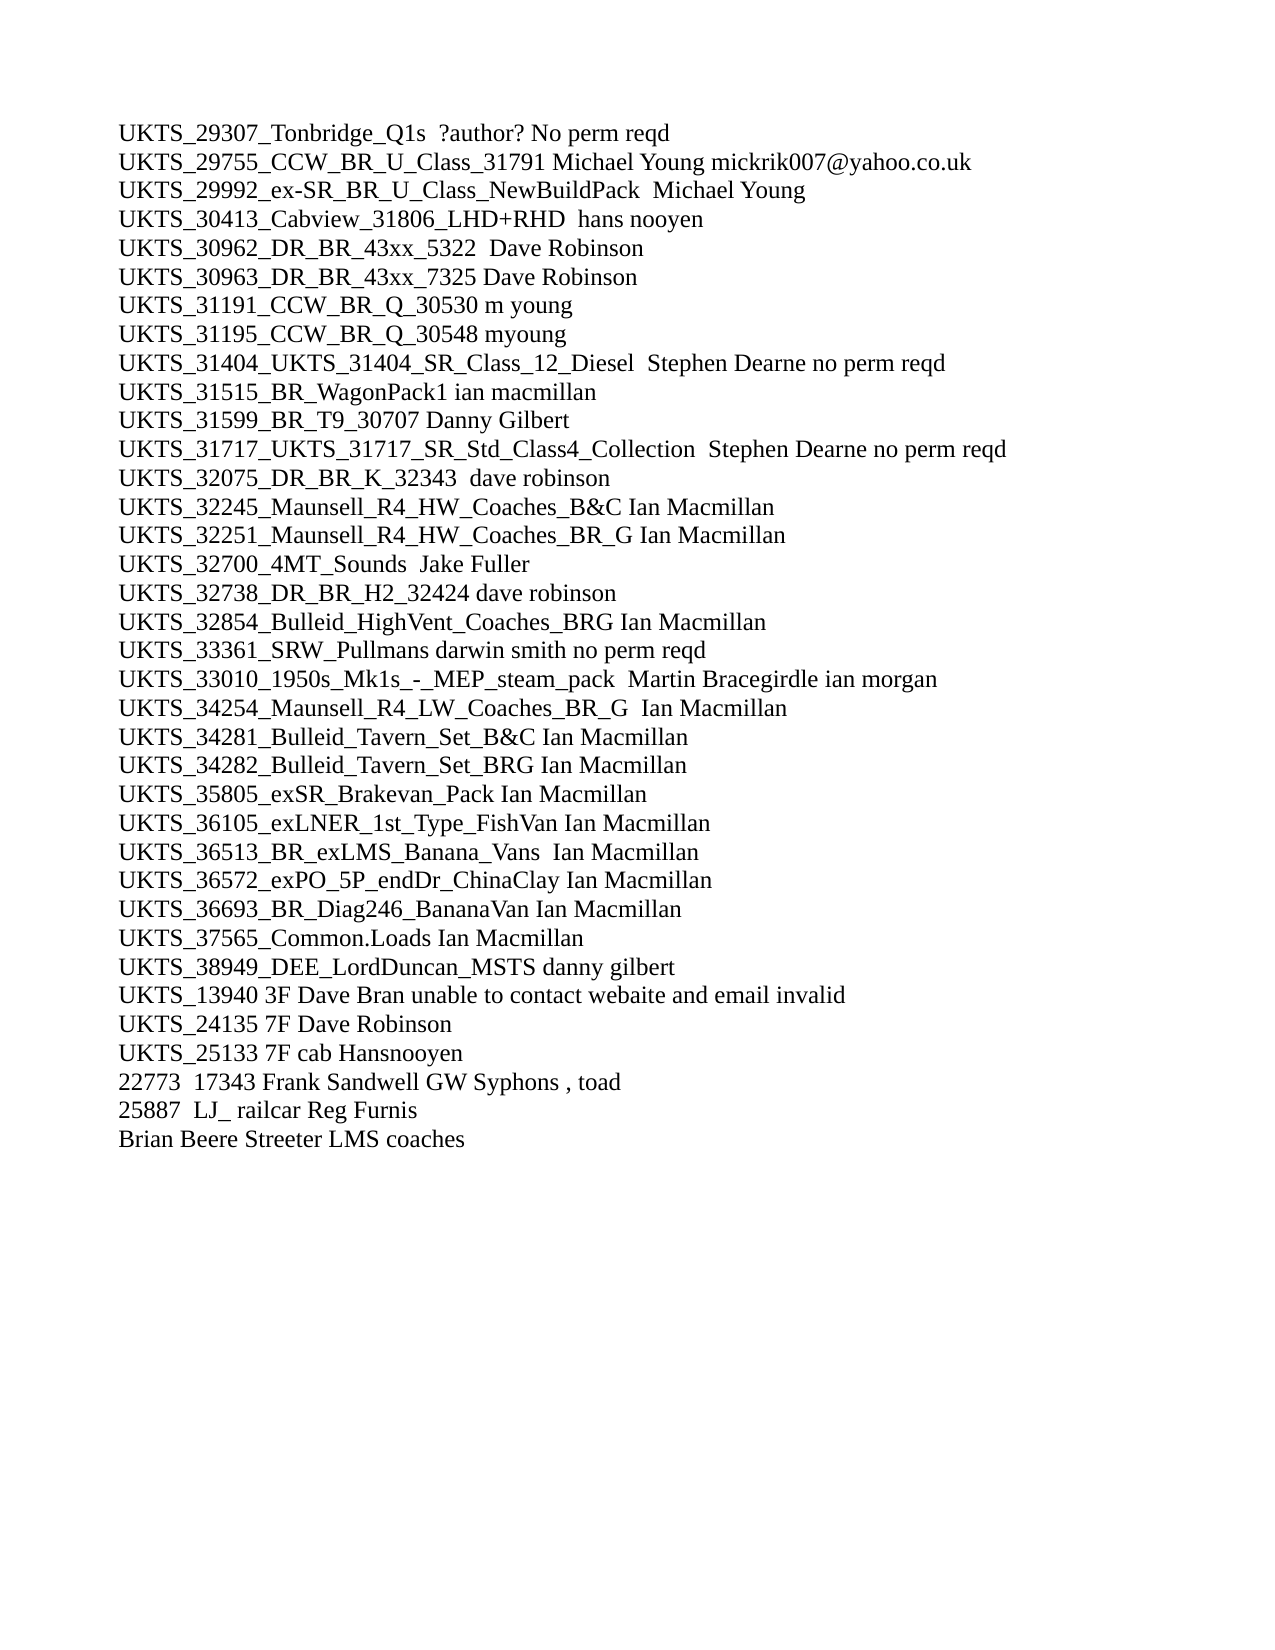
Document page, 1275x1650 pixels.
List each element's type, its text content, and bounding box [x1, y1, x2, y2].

text UKTS_30962_DR_BR_43xx_5322 Dave Robinson [118, 233, 1157, 262]
text UKTS_24135 7F Dave Robinson [118, 1009, 1157, 1038]
text UKTS_34254_Maunsell_R4_LW_Coaches_BR_G Ian Macmillan [118, 693, 1157, 722]
text UKTS_38949_DEE_LordDuncan_MSTS danny gilbert [118, 952, 1157, 981]
text UKTS_32251_Maunsell_R4_HW_Coaches_BR_G Ian Macmillan [118, 521, 1157, 549]
text UKTS_31515_BR_WagonPack1 ian macmillan [118, 377, 1157, 406]
text UKTS_34282_Bulleid_Tavern_Set_BRG Ian Macmillan [118, 751, 1157, 779]
text UKTS_34281_Bulleid_Tavern_Set_B&C Ian Macmillan [118, 722, 1157, 751]
text UKTS_29755_CCW_BR_U_Class_31791 Michael Young mickrik007@yahoo.co.uk [118, 147, 1157, 176]
text UKTS_36693_BR_Diag246_BananaVan Ian Macmillan [118, 894, 1157, 923]
text UKTS_31599_BR_T9_30707 Danny Gilbert [118, 406, 1157, 434]
text UKTS_32075_DR_BR_K_32343 dave robinson [118, 463, 1157, 492]
text Brian Beere Streeter LMS coaches [118, 1124, 1157, 1153]
text 22773 17343 Frank Sandwell GW Syphons , toad [118, 1067, 1157, 1096]
text UKTS_32738_DR_BR_H2_32424 dave robinson [118, 578, 1157, 607]
text UKTS_36513_BR_exLMS_Banana_Vans Ian Macmillan [118, 837, 1157, 866]
text UKTS_31195_CCW_BR_Q_30548 myoung [118, 319, 1157, 348]
text UKTS_31717_UKTS_31717_SR_Std_Class4_Collection Stephen Dearne no perm reqd [118, 434, 1157, 463]
text UKTS_32700_4MT_Sounds Jake Fuller [118, 549, 1157, 578]
text UKTS_37565_Common.Loads Ian Macmillan [118, 923, 1157, 952]
text UKTS_36105_exLNER_1st_Type_FishVan Ian Macmillan [118, 808, 1157, 837]
text UKTS_29992_ex-SR_BR_U_Class_NewBuildPack Michael Young [118, 176, 1157, 204]
text UKTS_29307_Tonbridge_Q1s ?author? No perm reqd [118, 118, 1157, 147]
text UKTS_13940 3F Dave Bran unable to contact webaite and email invalid [118, 981, 1157, 1009]
text UKTS_30413_Cabview_31806_LHD+RHD hans nooyen [118, 204, 1157, 233]
text UKTS_32854_Bulleid_HighVent_Coaches_BRG Ian Macmillan [118, 607, 1157, 636]
text UKTS_33361_SRW_Pullmans darwin smith no perm reqd [118, 636, 1157, 664]
text 25887 LJ_ railcar Reg Furnis [118, 1096, 1157, 1124]
text UKTS_30963_DR_BR_43xx_7325 Dave Robinson [118, 262, 1157, 291]
text UKTS_36572_exPO_5P_endDr_ChinaClay Ian Macmillan [118, 866, 1157, 894]
text UKTS_31404_UKTS_31404_SR_Class_12_Diesel Stephen Dearne no perm reqd [118, 348, 1157, 377]
text UKTS_32245_Maunsell_R4_HW_Coaches_B&C Ian Macmillan [118, 492, 1157, 521]
text UKTS_25133 7F cab Hansnooyen [118, 1038, 1157, 1067]
text UKTS_31191_CCW_BR_Q_30530 m young [118, 291, 1157, 319]
text UKTS_33010_1950s_Mk1s_-_MEP_steam_pack Martin Bracegirdle ian morgan [118, 664, 1157, 693]
text UKTS_35805_exSR_Brakevan_Pack Ian Macmillan [118, 779, 1157, 808]
